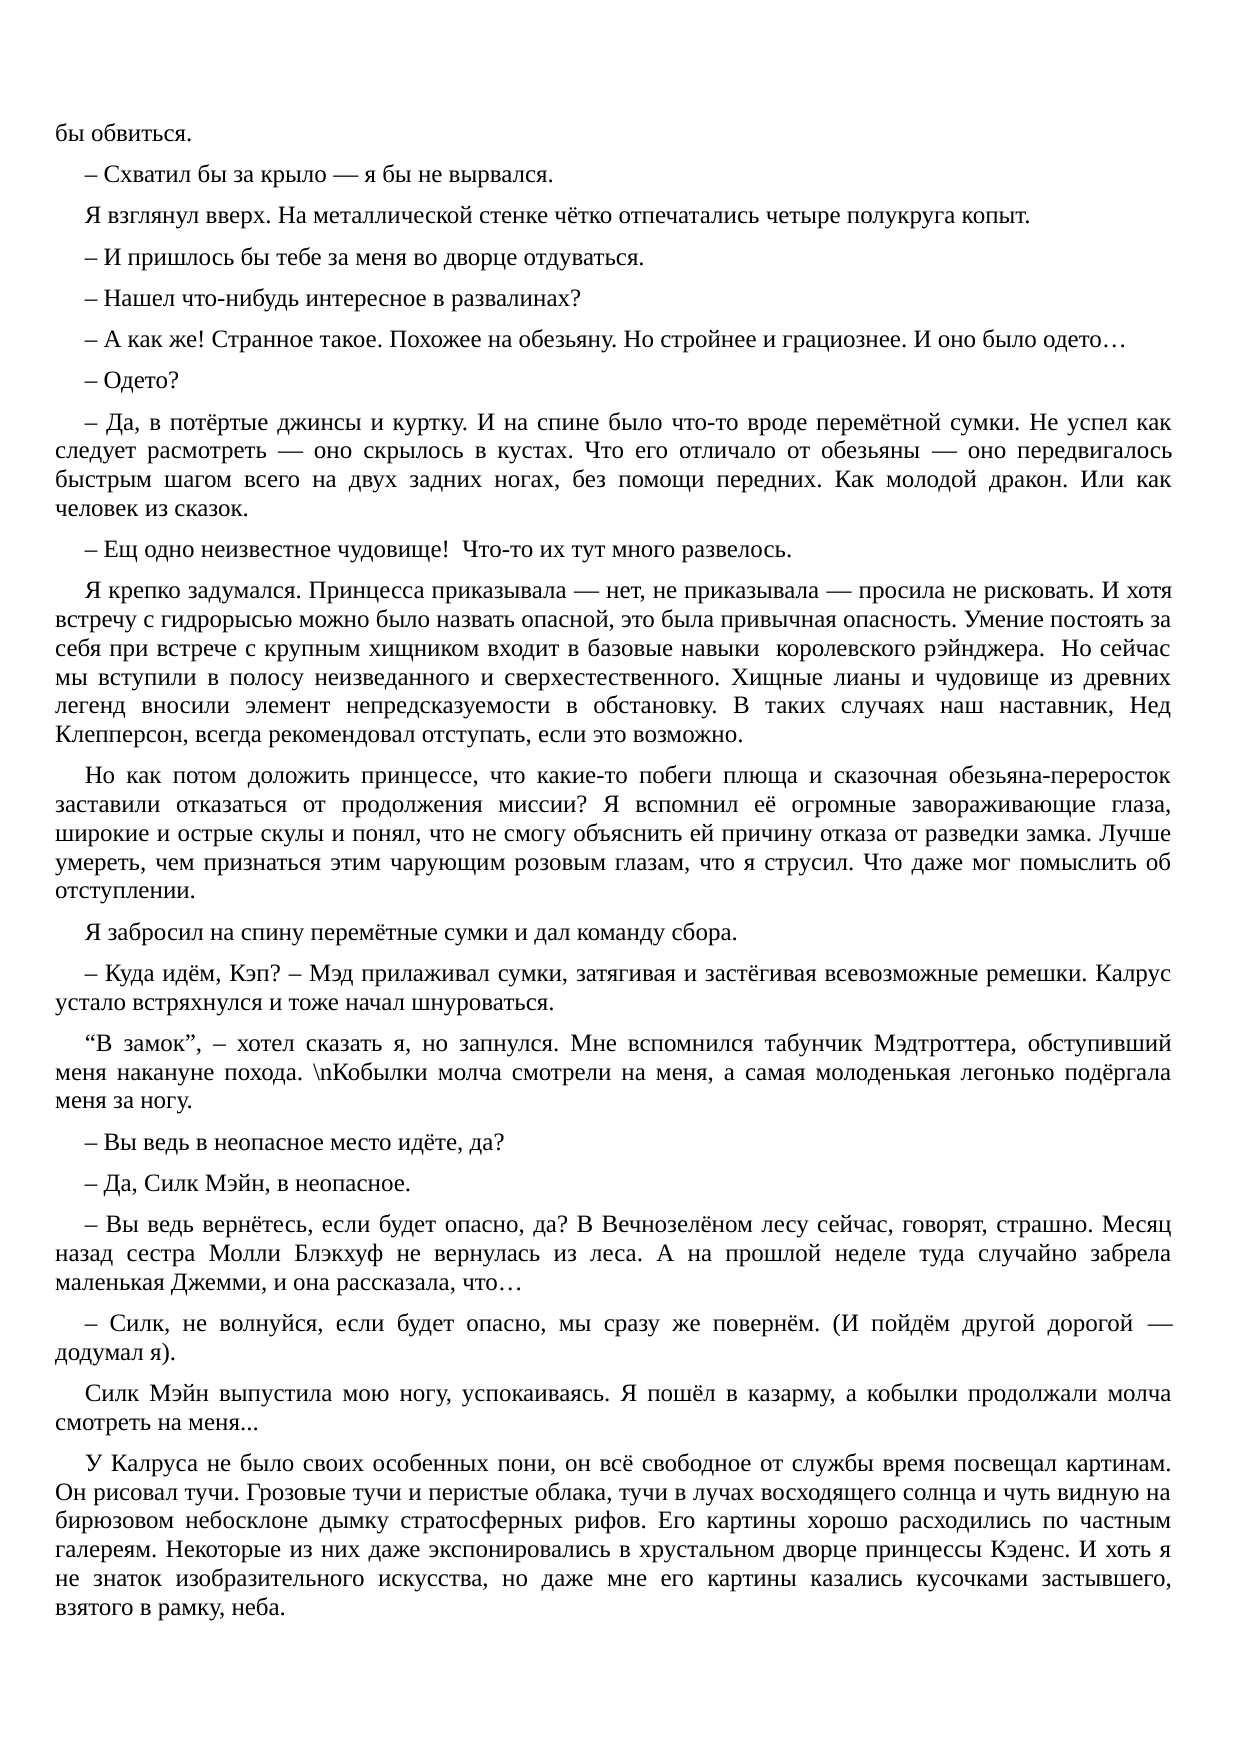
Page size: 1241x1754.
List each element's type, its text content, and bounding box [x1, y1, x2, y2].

text – Одето? [55, 366, 1172, 394]
text “В замок”, – хотел сказать я, но запнулся. Мне вспомнился табунчик Мэдтроттера, обступивший меня накануне похода. \nКобылки молча смотрели на меня, а самая молоденькая легонько подёргала меня за ногу. [55, 1028, 1172, 1114]
text – Нашел что-нибудь интересное в развалинах? [55, 283, 1172, 312]
text Силк Мэйн выпустила мою ногу, успокаиваясь. Я пошёл в казарму, а кобылки продолжали молча смотреть на меня... [55, 1378, 1172, 1436]
text – И пришлось бы тебе за меня во дворце отдуваться. [55, 242, 1172, 271]
text – Схватил бы за крыло — я бы не вырвался. [55, 159, 1172, 188]
text – Куда идём, Кэп? – Мэд прилаживал сумки, затягивая и застёгивая всевозможные ремешки. Калрус устало встряхнулся и тоже начал шнуроваться. [55, 958, 1172, 1016]
text Я крепко задумался. Принцесса приказывала — нет, не приказывала — просила не рисковать. И хотя встречу с гидрорысью можно было назвать опасной, это была привычная опасность. Умение постоять за себя при встрече с крупным хищником входит в базовые навыки королевского рэйнджера. Но сейчас мы вступили в полосу неизведанного и сверхестественного. Хищные лианы и чудовище из древних легенд вносили элемент непредсказуемости в обстановку. В таких случаях наш наставник, Нед Клепперсон, всегда рекомендовал отступать, если это возможно. [55, 576, 1172, 748]
text Я взглянул вверх. На металлической стенке чётко отпечатались четыре полукруга копыт. [55, 201, 1172, 229]
text У Калруса не было своих особенных пони, он всё свободное от службы время посвещал картинам. Он рисовал тучи. Грозовые тучи и перистые облака, тучи в лучах восходящего солнца и чуть видную на бирюзовом небосклоне дымку стратосферных рифов. Его картины хорошо расходились по частным галереям. Некоторые из них даже экспонировались в хрустальном дворце принцессы Кэденс. И хоть я не знаток изобразительного искусства, но даже мне его картины казались кусочками застывшего, взятого в рамку, неба. [55, 1448, 1172, 1621]
text бы обвиться. [55, 118, 1172, 147]
text Но как потом доложить принцессе, что какие-то побеги плюща и сказочная обезьяна-переросток заставили отказаться от продолжения миссии? Я вспомнил её огромные завораживающие глаза, широкие и острые скулы и понял, что не смогу объяснить ей причину отказа от разведки замка. Лучше умереть, чем признаться этим чарующим розовым глазам, что я струсил. Что даже мог помыслить об отступлении. [55, 761, 1172, 904]
text Я забросил на спину перемётные сумки и дал команду сбора. [55, 917, 1172, 946]
text – Да, Силк Мэйн, в неопасное. [55, 1168, 1172, 1197]
text – А как же! Странное такое. Похожее на обезьяну. Но стройнее и грациознее. И оно было одето… [55, 324, 1172, 353]
text – Ещ одно неизвестное чудовище! Что-то их тут много развелось. [55, 534, 1172, 563]
text – Да, в потёртые джинсы и куртку. И на спине было что-то вроде перемётной сумки. Не успел как следует расмотреть — оно скрылось в кустах. Что его отличало от обезьяны — оно передвигалось быстрым шагом всего на двух задних ногах, без помощи передних. Как молодой дракон. Или как человек из сказок. [55, 407, 1172, 522]
text – Вы ведь в неопасное место идёте, да? [55, 1127, 1172, 1156]
text – Силк, не волнуйся, если будет опасно, мы сразу же повернём. (И пойдём другой дорогой — додумал я). [55, 1308, 1172, 1366]
text – Вы ведь вернётесь, если будет опасно, да? В Вечнозелёном лесу сейчас, говорят, страшно. Месяц назад сестра Молли Блэкхуф не вернулась из леса. А на прошлой неделе туда случайно забрела маленькая Джемми, и она рассказала, что… [55, 1209, 1172, 1296]
